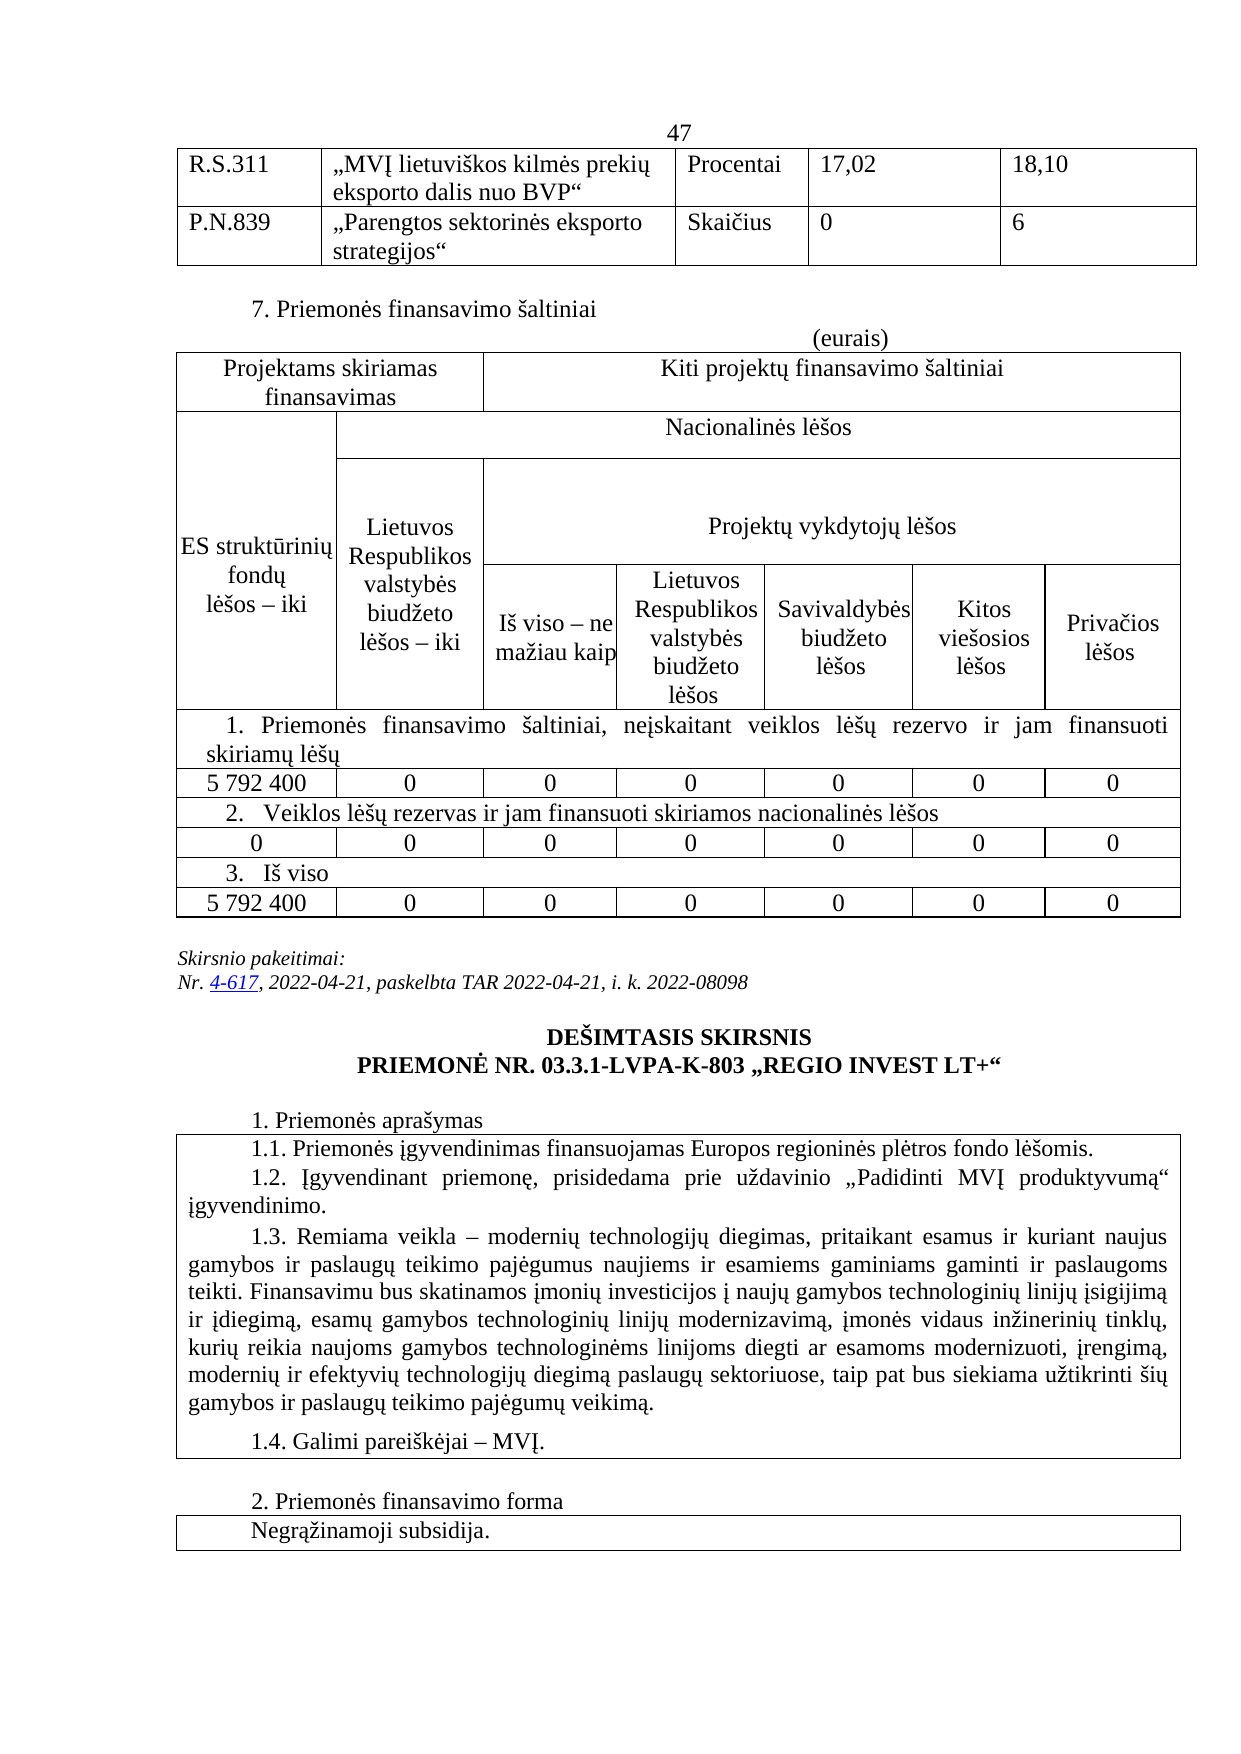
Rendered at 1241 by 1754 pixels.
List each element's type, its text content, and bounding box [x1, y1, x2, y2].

table_cell 5 792 400 [177, 888, 336, 916]
table_cell „Parengtos sektorinės eksporto strategijos“ [322, 207, 675, 265]
table_cell 0 [913, 828, 1044, 857]
table_cell „MVĮ lietuviškos kilmės prekių eksporto dalis nuo BVP“ [322, 149, 675, 206]
table_cell Savivaldybės biudžeto lėšos [765, 565, 912, 709]
table_cell 0 [484, 769, 616, 797]
table_cell 0 [765, 888, 912, 916]
text 7. Priemonės finansavimo šaltiniai [177, 294, 1181, 323]
table_cell 0 [337, 828, 483, 857]
table_cell 0 [337, 769, 483, 797]
table_header Projektams skiriamas finansavimas [177, 353, 483, 411]
table_cell Projektų vykdytojų lėšos [484, 459, 1180, 564]
table_cell 0 [765, 769, 912, 797]
table_cell Privačios lėšos [1046, 565, 1180, 709]
text DEŠIMTASIS SKIRSNIS [177, 1023, 1181, 1051]
table_cell 0 [913, 888, 1044, 916]
table_cell 17,02 [809, 149, 1000, 206]
table_cell Lietuvos Respublikos valstybės biudžeto lėšos [617, 565, 764, 709]
table_cell 0 [765, 828, 912, 857]
text (eurais) [812, 323, 904, 352]
table_cell R.S.311 [178, 149, 321, 206]
table_cell 0 [484, 828, 616, 857]
table_cell Lietuvos Respublikos valstybės biudžeto lėšos – iki [337, 459, 483, 709]
table_cell 1. Priemonės finansavimo šaltiniai, neįskaitant veiklos lėšų rezervo ir jam finansuoti skiriamų lėšų [177, 710, 1180, 767]
table_cell 0 [809, 207, 1000, 265]
text 1. Priemonės aprašymas [177, 1106, 1181, 1133]
table_cell 0 [484, 888, 616, 916]
table_cell 1.2. Įgyvendinant priemonę, prisidedama prie uždavinio „Padidinti MVĮ produktyvumą“ įgyvendinimo. [177, 1164, 1180, 1222]
table_cell 0 [1046, 828, 1180, 857]
table_cell Procentai [676, 149, 808, 206]
table_cell Kitos viešosios lėšos [913, 565, 1044, 709]
table_cell 3. Iš viso [177, 858, 1180, 887]
table_cell 0 [617, 828, 764, 857]
table_cell ES struktūrinių fondų lėšos – iki [177, 412, 336, 709]
table_cell 5 792 400 [177, 769, 336, 797]
table_cell 0 [617, 888, 764, 916]
table_header 1.1. Priemonės įgyvendinimas finansuojamas Europos regioninės plėtros fondo lėšomis. [177, 1135, 1180, 1163]
table_cell 2. Veiklos lėšų rezervas ir jam finansuoti skiriamos nacionalinės lėšos [177, 798, 1180, 827]
text 2. Priemonės finansavimo forma [244, 1487, 1181, 1515]
table_cell 1.4. Galimi pareiškėjai – MVĮ. [177, 1428, 1180, 1457]
table_cell Nacionalinės lėšos [337, 412, 1180, 458]
table_cell 1.3. Remiama veikla – modernių technologijų diegimas, pritaikant esamus ir kuriant naujus gamybos ir paslaugų teikimo pajėgumus naujiems ir esamiems gaminiams gaminti ir paslaugoms teikti. Finansavimu bus skatinamos įmonių investicijos į naujų gamybos technologinių linijų įsigijimą ir įdiegimą, esamų gamybos technologinių linijų modernizavimą, įmonės vidaus inžinerinių tinklų, kurių reikia naujoms gamybos technologinėms linijoms diegti ar esamoms modernizuoti, įrengimą, modernių ir efektyvių technologijų diegimą paslaugų sektoriuose, taip pat bus siekiama užtikrinti šių gamybos ir paslaugų teikimo pajėgumų veikimą. [177, 1222, 1180, 1427]
table_cell P.N.839 [178, 207, 321, 265]
table_cell 6 [1001, 207, 1196, 265]
table_cell Iš viso – ne mažiau kaip [484, 565, 616, 709]
table_cell 0 [617, 769, 764, 797]
table_header Kiti projektų finansavimo šaltiniai [484, 353, 1180, 411]
table_cell 0 [913, 769, 1044, 797]
text PRIEMONĖ NR. 03.3.1-LVPA-K-803 „REGIO INVEST LT+“ [177, 1051, 1181, 1078]
table_cell 0 [1046, 769, 1180, 797]
table_cell 0 [177, 828, 336, 857]
table_cell 0 [1046, 888, 1180, 916]
table_cell Skaičius [676, 207, 808, 265]
table_header Negrąžinamoji subsidija. [177, 1516, 1180, 1550]
text Nr. 4-617, 2022-04-21, paskelbta TAR 2022-04-21, i. k. 2022-08098 [177, 970, 1181, 994]
table_cell 0 [337, 888, 483, 916]
table_cell 18,10 [1001, 149, 1196, 206]
text Skirsnio pakeitimai: [177, 946, 1181, 970]
